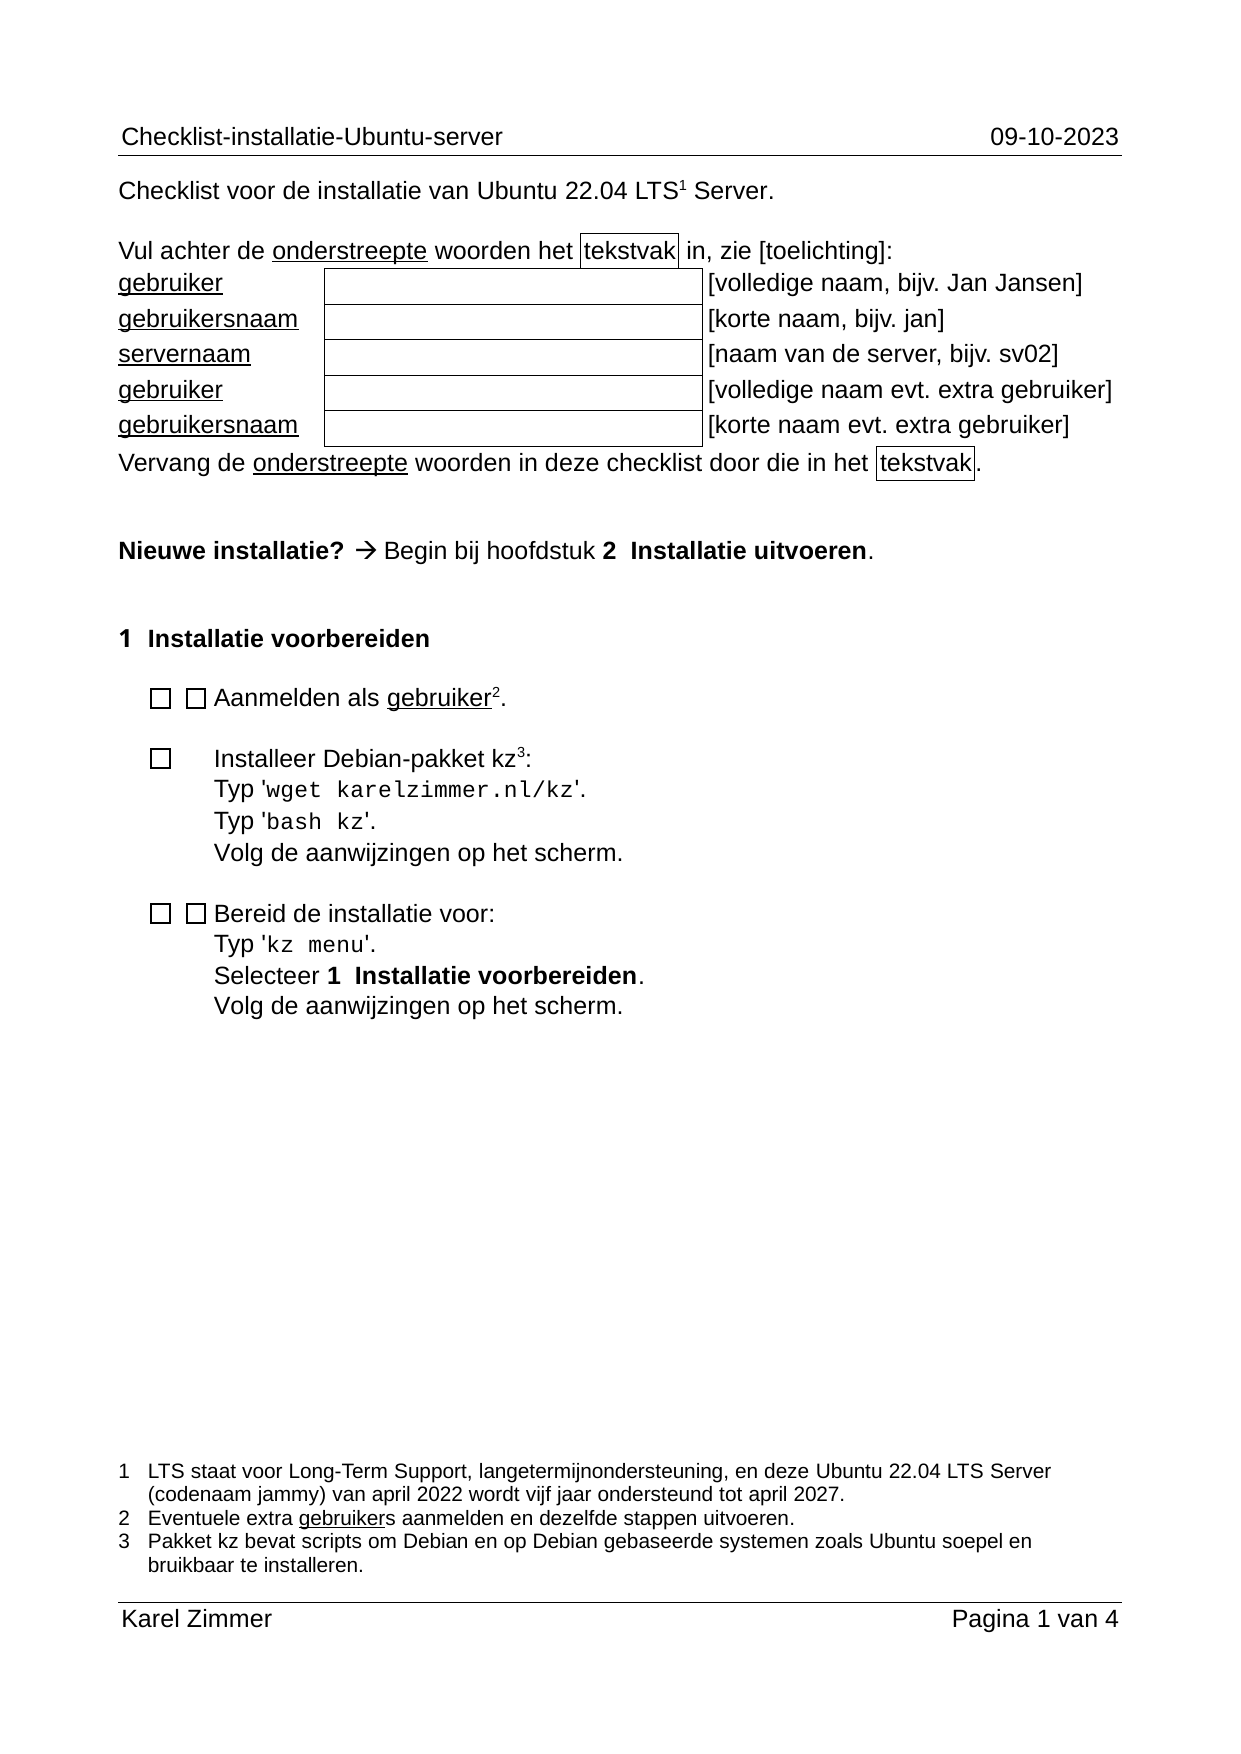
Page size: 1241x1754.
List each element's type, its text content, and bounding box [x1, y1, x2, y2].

text [korte naam evt. extra gebruiker] [703, 410, 1122, 446]
table_cell [213, 868, 1122, 898]
table_header Aanmelden als gebruiker. [213, 683, 1122, 713]
table_header [177, 683, 213, 713]
table_cell [177, 898, 213, 929]
table_cell [118, 744, 142, 774]
table_cell [118, 806, 142, 838]
table_cell [118, 868, 142, 898]
text GEBRUIKERSNaaM [118, 410, 324, 446]
table_cell Volg de aanwijzingen op het scherm. [213, 838, 1122, 868]
text tekstvak [581, 234, 678, 268]
table_cell [177, 868, 213, 898]
table_cell [177, 806, 213, 838]
text GEBRUIKER [118, 375, 324, 410]
table_cell [142, 898, 177, 929]
table_cell [142, 929, 177, 961]
table_cell [142, 806, 177, 838]
table_cell Typ 'wget karelzimmer.nl/kz'. [213, 774, 1122, 806]
text Checklist voor de installatie van Ubuntu 22.04 LTS Server. [118, 177, 1122, 205]
table_cell [177, 713, 213, 744]
table_cell [213, 713, 1122, 744]
table_cell [177, 961, 213, 991]
table_cell Typ 'kz menu'. [213, 929, 1122, 961]
table_header [118, 683, 142, 713]
table_cell [118, 774, 142, 806]
table_cell [177, 991, 213, 1021]
table_header [142, 683, 177, 713]
table_cell [177, 929, 213, 961]
table_cell Installeer Debian-pakket kz: [213, 744, 1122, 774]
table_cell [142, 991, 177, 1021]
table_cell [142, 744, 177, 774]
text gebruikersnaam [118, 304, 324, 339]
table_cell [118, 929, 142, 961]
table_cell [118, 713, 142, 744]
text servernaam [118, 339, 324, 375]
text LTS staat voor Long-Term Support, langetermijnondersteuning, en deze Ubuntu 22.04 LTS Server (codenaam jammy) van april 2022 wordt vijf jaar ondersteund tot april 2027. [118, 1459, 1122, 1506]
text . [975, 446, 1122, 481]
text [volledige naam, bijv. Jan Jansen] [703, 268, 1122, 304]
text GEBRUIKER [118, 268, 324, 304]
table_cell [177, 744, 213, 774]
table_cell [142, 713, 177, 744]
table_cell Selecteer 1 Installatie voorbereiden. [213, 961, 1122, 991]
text [korte naam, bijv. jan] [703, 304, 1122, 339]
table_cell Bereid de installatie voor: [213, 898, 1122, 929]
table_cell [118, 961, 142, 991]
text in, zie [toelichting]: [679, 233, 1122, 268]
text [volledige naam evt. extra gebruiker] [703, 375, 1122, 410]
table_cell Typ 'bash kz'. [213, 806, 1122, 838]
text Vul achter de ONDERSTREEPTE woorden het [118, 233, 580, 268]
table_cell [177, 774, 213, 806]
text tekstvak [877, 447, 974, 480]
table_cell Volg de aanwijzingen op het scherm. [213, 991, 1122, 1021]
table_cell [142, 961, 177, 991]
table_cell [118, 991, 142, 1021]
table_cell [142, 774, 177, 806]
list Installatie voorbereiden [118, 621, 1122, 655]
table_cell [118, 898, 142, 929]
text Vervang de ONDERSTREEPTE woorden in deze checklist door die in het [118, 446, 876, 481]
table_cell [118, 838, 142, 868]
text [naam van de server, bijv. sv02] [703, 339, 1122, 375]
text Nieuwe installatie?  Begin bij hoofdstuk 2 Installatie uitvoeren. [118, 537, 1122, 565]
table_cell [177, 838, 213, 868]
table_cell [142, 868, 177, 898]
table_cell [142, 838, 177, 868]
